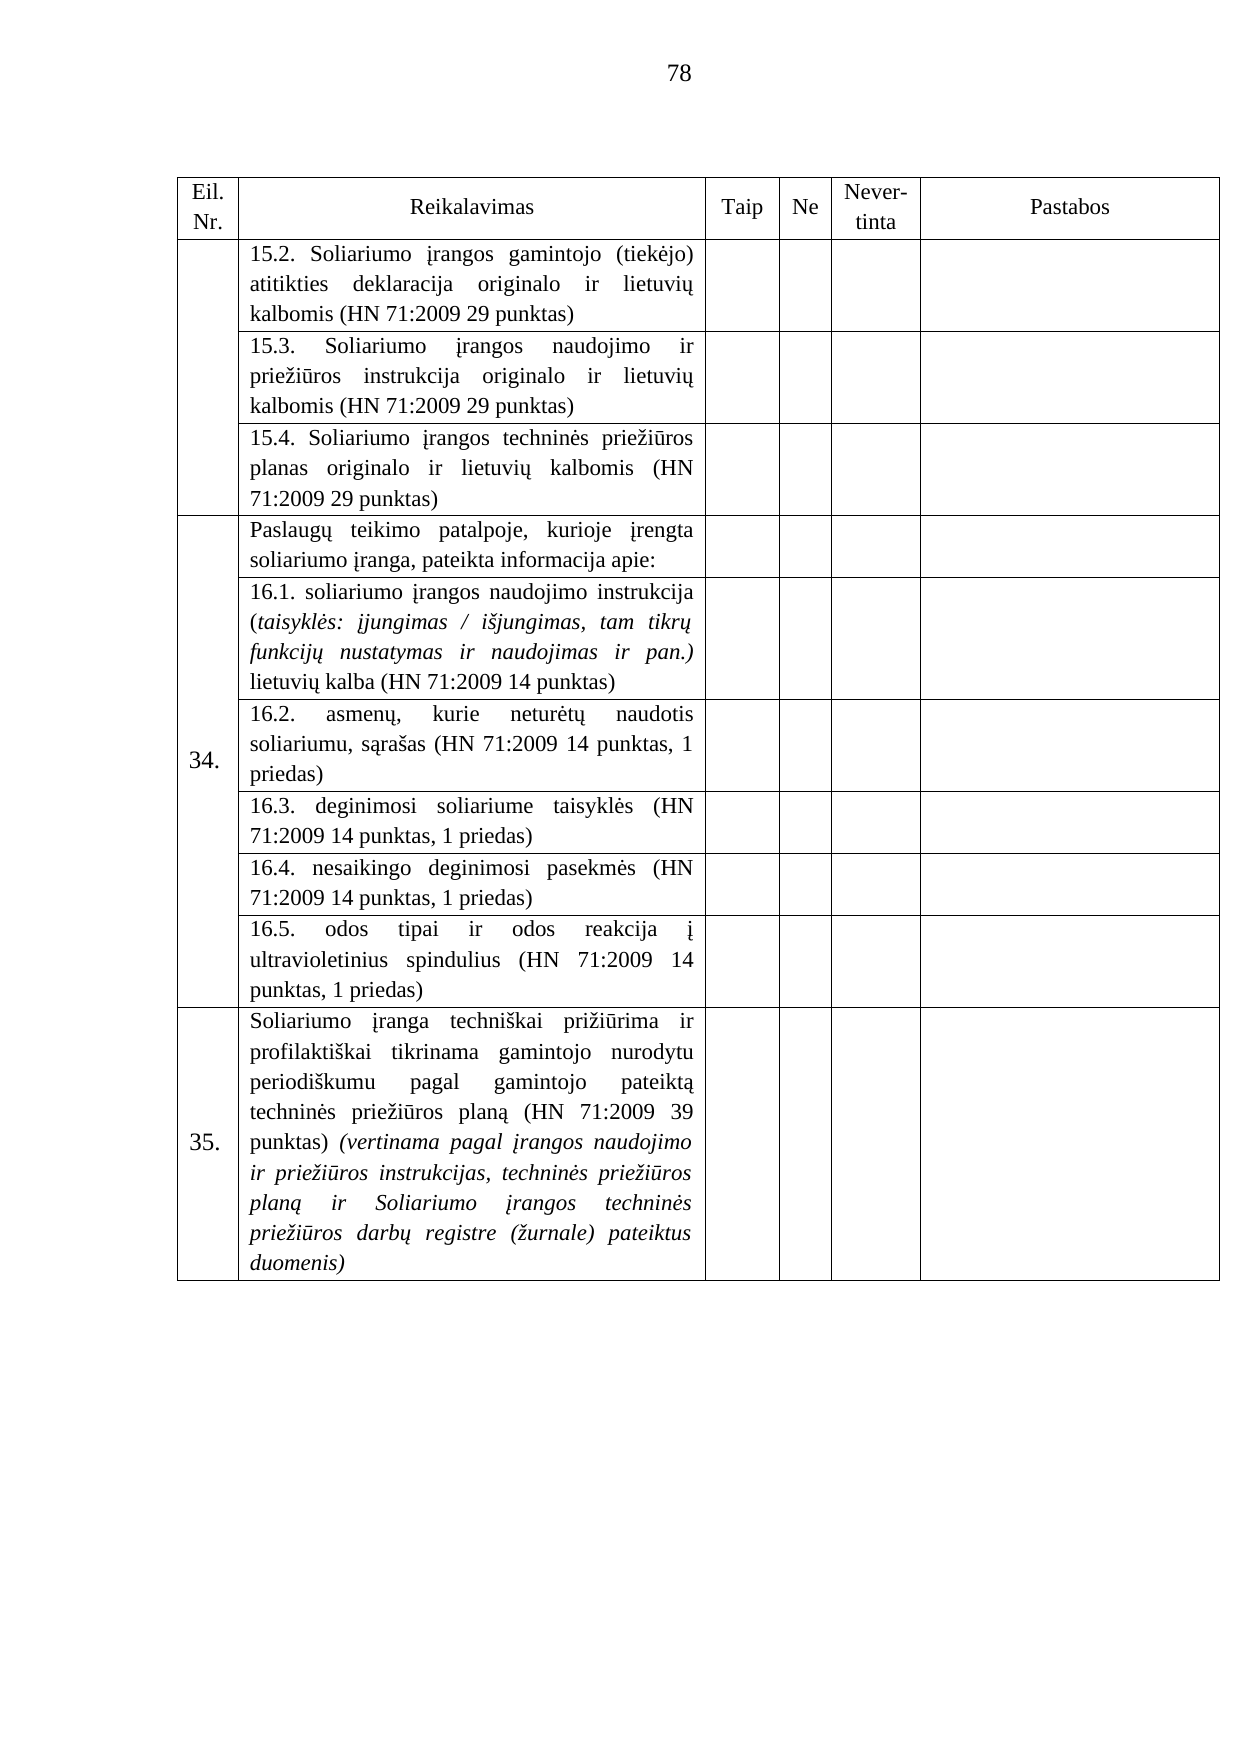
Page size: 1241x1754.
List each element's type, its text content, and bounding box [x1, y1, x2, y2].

table_cell [921, 578, 1219, 699]
table_header Never- tinta [832, 178, 920, 239]
table_cell [921, 916, 1219, 1007]
table_cell [921, 700, 1219, 791]
table_cell [706, 916, 779, 1007]
table_cell [921, 854, 1219, 914]
table_cell [780, 792, 831, 853]
table_cell 16.2. asmenų, kurie neturėtų naudotis soliariumu, sąrašas (HN 71:2009 14 punktas, 1 priedas) [239, 700, 705, 791]
table_cell Paslaugų teikimo patalpoje, kurioje įrengta soliariumo įranga, pateikta informacija apie: [239, 516, 705, 577]
table_cell [706, 240, 779, 331]
table_cell [706, 1008, 779, 1280]
table_cell [780, 916, 831, 1007]
table_cell [921, 424, 1219, 515]
table_cell 16.4. nesaikingo deginimosi pasekmės (HN 71:2009 14 punktas, 1 priedas) [239, 854, 705, 914]
table_cell [706, 578, 779, 699]
table_cell [832, 332, 920, 423]
table_cell [921, 516, 1219, 577]
table_cell [178, 240, 238, 515]
table_cell [706, 332, 779, 423]
table_cell [706, 424, 779, 515]
table_cell [706, 792, 779, 853]
table_cell [780, 854, 831, 914]
table_cell [832, 424, 920, 515]
table_header Taip [706, 178, 779, 239]
table_cell 35. [178, 1008, 238, 1280]
table_cell [780, 700, 831, 791]
table_cell [921, 1008, 1219, 1280]
table_cell [780, 332, 831, 423]
table_cell [832, 792, 920, 853]
table_cell [832, 578, 920, 699]
table_cell [832, 516, 920, 577]
table_cell [832, 854, 920, 914]
table_cell [780, 240, 831, 331]
table_cell [780, 516, 831, 577]
table_cell [832, 1008, 920, 1280]
table_cell [780, 1008, 831, 1280]
table_cell [706, 516, 779, 577]
table_header Reikalavimas [239, 178, 705, 239]
table_cell 34. [178, 516, 238, 1007]
table_cell 15.4. Soliariumo įrangos techninės priežiūros planas originalo ir lietuvių kalbomis (HN 71:2009 29 punktas) [239, 424, 705, 515]
table_header Eil. Nr. [178, 178, 238, 239]
table_cell 16.3. deginimosi soliariume taisyklės (HN 71:2009 14 punktas, 1 priedas) [239, 792, 705, 853]
table_cell 15.3. Soliariumo įrangos naudojimo ir priežiūros instrukcija originalo ir lietuvių kalbomis (HN 71:2009 29 punktas) [239, 332, 705, 423]
table_cell [832, 240, 920, 331]
table_cell [706, 700, 779, 791]
table_header Pastabos [921, 178, 1219, 239]
table_header Ne [780, 178, 831, 239]
table_cell 16.5. odos tipai ir odos reakcija į ultravioletinius spindulius (HN 71:2009 14 punktas, 1 priedas) [239, 916, 705, 1007]
table_cell Soliariumo įranga techniškai prižiūrima ir profilaktiškai tikrinama gamintojo nurodytu periodiškumu pagal gamintojo pateiktą techninės priežiūros planą (HN 71:2009 39 punktas) (vertinama pagal įrangos naudojimo ir priežiūros instrukcijas, techninės priežiūros planą ir Soliariumo įrangos techninės priežiūros darbų registre (žurnale) pateiktus duomenis) [239, 1008, 705, 1280]
table_cell [921, 792, 1219, 853]
table_cell [706, 854, 779, 914]
table_cell 16.1. soliariumo įrangos naudojimo instrukcija (taisyklės: įjungimas / išjungimas, tam tikrų funkcijų nustatymas ir naudojimas ir pan.) lietuvių kalba (HN 71:2009 14 punktas) [239, 578, 705, 699]
table_cell [780, 578, 831, 699]
table_cell [832, 700, 920, 791]
table_cell [921, 332, 1219, 423]
table_cell [832, 916, 920, 1007]
table_cell 15.2. Soliariumo įrangos gamintojo (tiekėjo) atitikties deklaracija originalo ir lietuvių kalbomis (HN 71:2009 29 punktas) [239, 240, 705, 331]
table_cell [921, 240, 1219, 331]
table_cell [780, 424, 831, 515]
